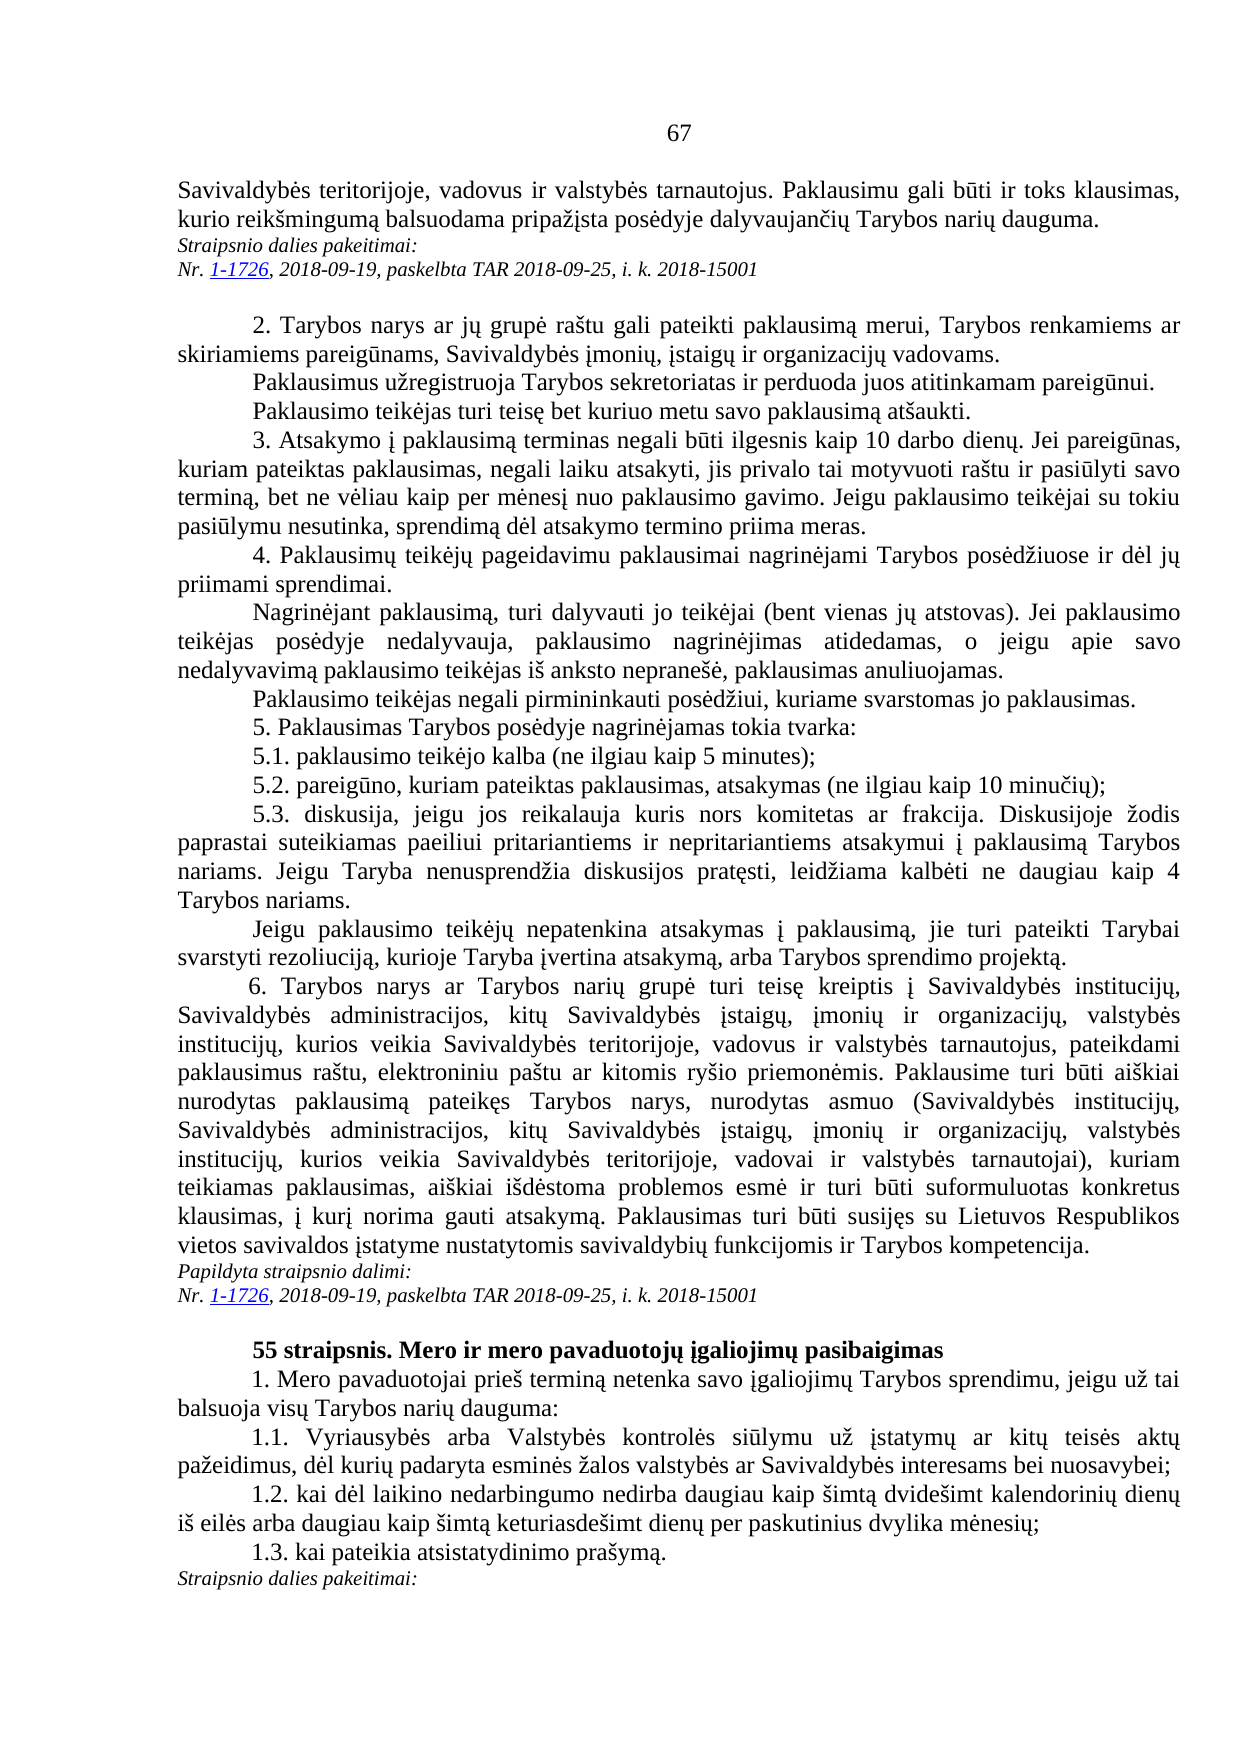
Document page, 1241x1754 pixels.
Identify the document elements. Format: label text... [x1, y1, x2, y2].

text Paklausimo teikėjas negali pirmininkauti posėdžiui, kuriame svarstomas jo paklausimas. [177, 684, 1181, 712]
text 1.1. Vyriausybės arba Valstybės kontrolės siūlymu už įstatymų ar kitų teisės aktų pažeidimus, dėl kurių padaryta esminės žalos valstybės ar Savivaldybės interesams bei nuosavybei; [177, 1422, 1181, 1479]
text Savivaldybės teritorijoje, vadovus ir valstybės tarnautojus. Paklausimu gali būti ir toks klausimas, kurio reikšmingumą balsuodama pripažįsta posėdyje dalyvaujančių Tarybos narių dauguma. [177, 176, 1181, 233]
text 6. Tarybos narys ar Tarybos narių grupė turi teisę kreiptis į Savivaldybės institucijų, Savivaldybės administracijos, kitų Savivaldybės įstaigų, įmonių ir organizacijų, valstybės institucijų, kurios veikia Savivaldybės teritorijoje, vadovus ir valstybės tarnautojus, pateikdami paklausimus raštu, elektroniniu paštu ar kitomis ryšio priemonėmis. Paklausime turi būti aiškiai nurodytas paklausimą pateikęs Tarybos narys, nurodytas asmuo (Savivaldybės institucijų, Savivaldybės administracijos, kitų Savivaldybės įstaigų, įmonių ir organizacijų, valstybės institucijų, kurios veikia Savivaldybės teritorijoje, vadovai ir valstybės tarnautojai), kuriam teikiamas paklausimas, aiškiai išdėstoma problemos esmė ir turi būti suformuluotas konkretus klausimas, į kurį norima gauti atsakymą. Paklausimas turi būti susijęs su Lietuvos Respublikos vietos savivaldos įstatyme nustatytomis savivaldybių funkcijomis ir Tarybos kompetencija. [177, 971, 1181, 1259]
text Paklausimo teikėjas turi teisę bet kuriuo metu savo paklausimą atšaukti. [177, 396, 1181, 425]
text 55 straipsnis. Mero ir mero pavaduotojų įgaliojimų pasibaigimas [177, 1336, 1181, 1364]
text 4. Paklausimų teikėjų pageidavimu paklausimai nagrinėjami Tarybos posėdžiuose ir dėl jų priimami sprendimai. [177, 540, 1181, 597]
text 5. Paklausimas Tarybos posėdyje nagrinėjamas tokia tvarka: [177, 712, 1181, 741]
text 5.2. pareigūno, kuriam pateiktas paklausimas, atsakymas (ne ilgiau kaip 10 minučių); [177, 770, 1181, 799]
text Straipsnio dalies pakeitimai: [177, 1566, 1181, 1590]
text 5.3. diskusija, jeigu jos reikalauja kuris nors komitetas ar frakcija. Diskusijoje žodis paprastai suteikiamas paeiliui pritariantiems ir nepritariantiems atsakymui į paklausimą Tarybos nariams. Jeigu Taryba nenusprendžia diskusijos pratęsti, leidžiama kalbėti ne daugiau kaip 4 Tarybos nariams. [177, 799, 1181, 914]
text Straipsnio dalies pakeitimai: [177, 233, 1181, 257]
text Nr. 1-1726, 2018-09-19, paskelbta TAR 2018-09-25, i. k. 2018-15001 [177, 1283, 1181, 1307]
text 5.1. paklausimo teikėjo kalba (ne ilgiau kaip 5 minutes); [177, 741, 1181, 770]
text 2. Tarybos narys ar jų grupė raštu gali pateikti paklausimą merui, Tarybos renkamiems ar skiriamiems pareigūnams, Savivaldybės įmonių, įstaigų ir organizacijų vadovams. [177, 310, 1181, 367]
text Jeigu paklausimo teikėjų nepatenkina atsakymas į paklausimą, jie turi pateikti Tarybai svarstyti rezoliuciją, kurioje Taryba įvertina atsakymą, arba Tarybos sprendimo projektą. [177, 914, 1181, 971]
text Nr. 1-1726, 2018-09-19, paskelbta TAR 2018-09-25, i. k. 2018-15001 [177, 257, 1181, 281]
text Paklausimus užregistruoja Tarybos sekretoriatas ir perduoda juos atitinkamam pareigūnui. [177, 367, 1181, 396]
text 1.2. kai dėl laikino nedarbingumo nedirba daugiau kaip šimtą dvidešimt kalendorinių dienų iš eilės arba daugiau kaip šimtą keturiasdešimt dienų per paskutinius dvylika mėnesių; [177, 1479, 1181, 1537]
text Nagrinėjant paklausimą, turi dalyvauti jo teikėjai (bent vienas jų atstovas). Jei paklausimo teikėjas posėdyje nedalyvauja, paklausimo nagrinėjimas atidedamas, o jeigu apie savo nedalyvavimą paklausimo teikėjas iš anksto nepranešė, paklausimas anuliuojamas. [177, 597, 1181, 684]
text Papildyta straipsnio dalimi: [177, 1259, 1181, 1283]
text 1. Mero pavaduotojai prieš terminą netenka savo įgaliojimų Tarybos sprendimu, jeigu už tai balsuoja visų Tarybos narių dauguma: [177, 1364, 1181, 1422]
text 1.3. kai pateikia atsistatydinimo prašymą. [177, 1537, 1181, 1566]
text 3. Atsakymo į paklausimą terminas negali būti ilgesnis kaip 10 darbo dienų. Jei pareigūnas, kuriam pateiktas paklausimas, negali laiku atsakyti, jis privalo tai motyvuoti raštu ir pasiūlyti savo terminą, bet ne vėliau kaip per mėnesį nuo paklausimo gavimo. Jeigu paklausimo teikėjai su tokiu pasiūlymu nesutinka, sprendimą dėl atsakymo termino priima meras. [177, 425, 1181, 540]
